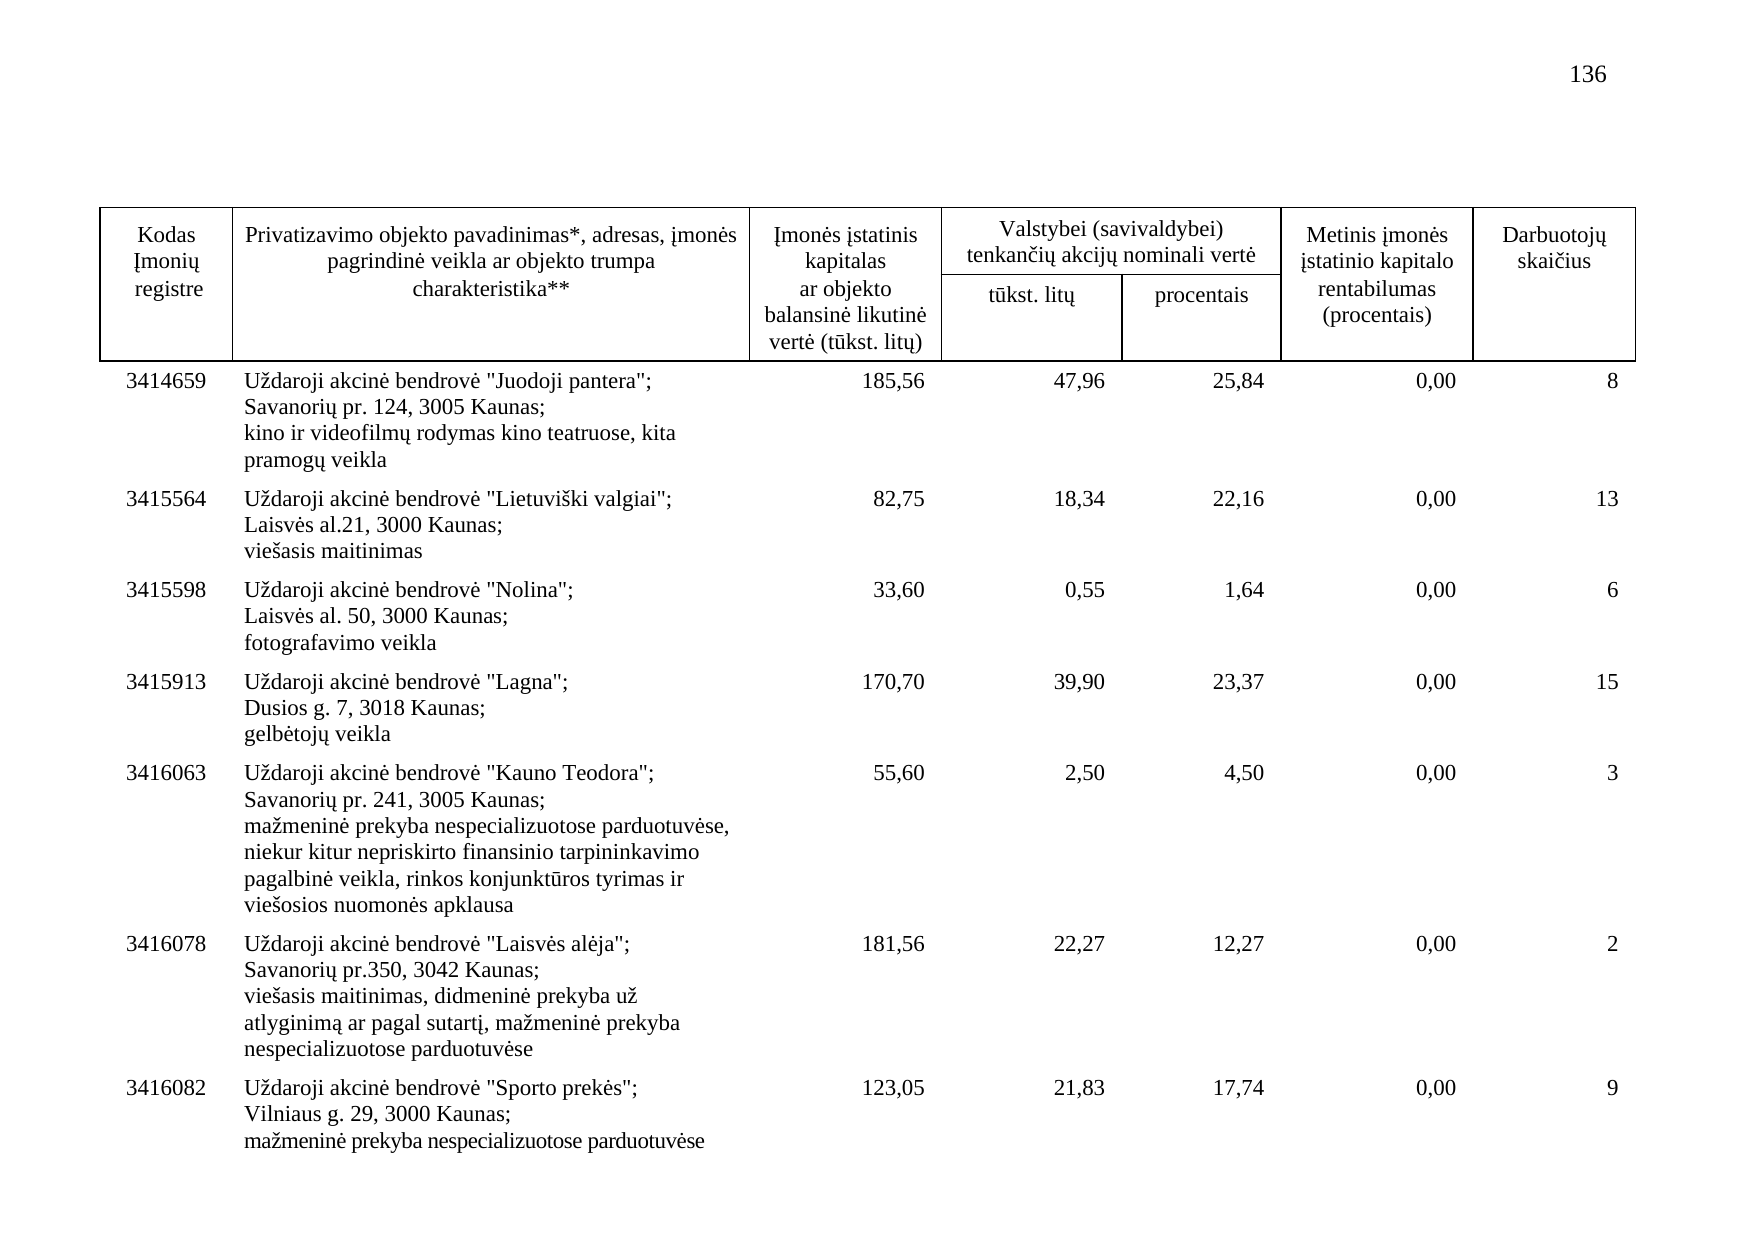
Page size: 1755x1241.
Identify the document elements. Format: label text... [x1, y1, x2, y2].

table_cell Uždaroji akcinė bendrovė "Laisvės alėja"; Savanorių pr.350, 3042 Kaunas; viešasis maitinimas, didmeninė prekyba už atlyginimą ar pagal sutartį, mažmeninė prekyba nespecializuotose parduotuvėse [233, 924, 749, 1068]
table_cell 22,16 [1122, 478, 1281, 570]
table_cell 0,00 [1281, 661, 1473, 753]
table_cell 3416063 [100, 753, 233, 924]
table_cell 18,34 [941, 478, 1122, 570]
table_header Metinis įmonės įstatinio kapitalo [1282, 208, 1472, 273]
table_cell 21,83 [941, 1068, 1122, 1159]
table_cell 17,74 [1122, 1068, 1281, 1159]
table_cell Uždaroji akcinė bendrovė "Nolina"; Laisvės al. 50, 3000 Kaunas; fotografavimo veikla [233, 570, 749, 661]
table_cell 181,56 [750, 924, 941, 1068]
table_cell 82,75 [750, 478, 941, 570]
table_cell 33,60 [750, 570, 941, 661]
table_cell Uždaroji akcinė bendrovė "Lietuviški valgiai"; Laisvės al.21, 3000 Kaunas; viešasis maitinimas [233, 478, 749, 570]
table_cell 3 [1473, 753, 1636, 924]
table_cell tūkst. litų [942, 275, 1121, 360]
table_cell 3414659 [100, 362, 233, 478]
table_cell 3415598 [100, 570, 233, 661]
table_cell Uždaroji akcinė bendrovė "Sporto prekės"; Vilniaus g. 29, 3000 Kaunas; mažmeninė prekyba nespecializuotose parduotuvėse [233, 1068, 749, 1159]
table_header Valstybei (savivaldybei) tenkančių akcijų nominali vertė [942, 208, 1280, 273]
table_cell 6 [1473, 570, 1636, 661]
table_cell [1474, 274, 1635, 360]
table_cell 0,00 [1281, 362, 1473, 478]
table_cell 0,00 [1281, 1068, 1473, 1159]
table_header Darbuotojų skaičius [1474, 208, 1635, 273]
table_cell Uždaroji akcinė bendrovė "Kauno Teodora"; Savanorių pr. 241, 3005 Kaunas; mažmeninė prekyba nespecializuotose parduotuvėse, niekur kitur nepriskirto finansinio tarpininkavimo pagalbinė veikla, rinkos konjunktūros tyrimas ir viešosios nuomonės apklausa [233, 753, 749, 924]
table_header Įmonės įstatinis kapitalas [750, 208, 941, 273]
table_cell 0,00 [1281, 570, 1473, 661]
table_cell 170,70 [750, 661, 941, 753]
table_cell 25,84 [1122, 362, 1281, 478]
table_cell 2 [1473, 924, 1636, 1068]
table_cell registre [101, 274, 232, 360]
table_cell 0,00 [1281, 924, 1473, 1068]
table_cell 12,27 [1122, 924, 1281, 1068]
table_cell 1,64 [1122, 570, 1281, 661]
table_cell 3415913 [100, 661, 233, 753]
table_cell 3415564 [100, 478, 233, 570]
table_cell Uždaroji akcinė bendrovė "Lagna"; Dusios g. 7, 3018 Kaunas; gelbėtojų veikla [233, 661, 749, 753]
table_cell 15 [1473, 661, 1636, 753]
table_cell charakteristika** [233, 274, 749, 360]
table_cell 2,50 [941, 753, 1122, 924]
table_cell 0,00 [1281, 753, 1473, 924]
table_cell Uždaroji akcinė bendrovė "Juodoji pantera"; Savanorių pr. 124, 3005 Kaunas; kino ir videofilmų rodymas kino teatruose, kita pramogų veikla [233, 362, 749, 478]
table_cell 39,90 [941, 661, 1122, 753]
table_cell 123,05 [750, 1068, 941, 1159]
table_header Kodas Įmonių [101, 208, 232, 273]
table_cell 13 [1473, 478, 1636, 570]
table_cell 0,00 [1281, 478, 1473, 570]
table_cell 185,56 [750, 362, 941, 478]
table_cell rentabilumas (procentais) [1282, 274, 1472, 360]
table_cell 23,37 [1122, 661, 1281, 753]
table_cell ar objekto balansinė likutinė vertė (tūkst. litų) [750, 274, 941, 360]
table_cell 55,60 [750, 753, 941, 924]
table_cell 3416082 [100, 1068, 233, 1159]
table_header Privatizavimo objekto pavadinimas*, adresas, įmonės pagrindinė veikla ar objekto trumpa [233, 208, 749, 273]
table_cell 8 [1473, 362, 1636, 478]
table_cell 47,96 [941, 362, 1122, 478]
table_cell 3416078 [100, 924, 233, 1068]
table_cell procentais [1123, 275, 1280, 360]
table_cell 4,50 [1122, 753, 1281, 924]
table_cell 22,27 [941, 924, 1122, 1068]
table_cell 9 [1473, 1068, 1636, 1159]
table_cell 0,55 [941, 570, 1122, 661]
